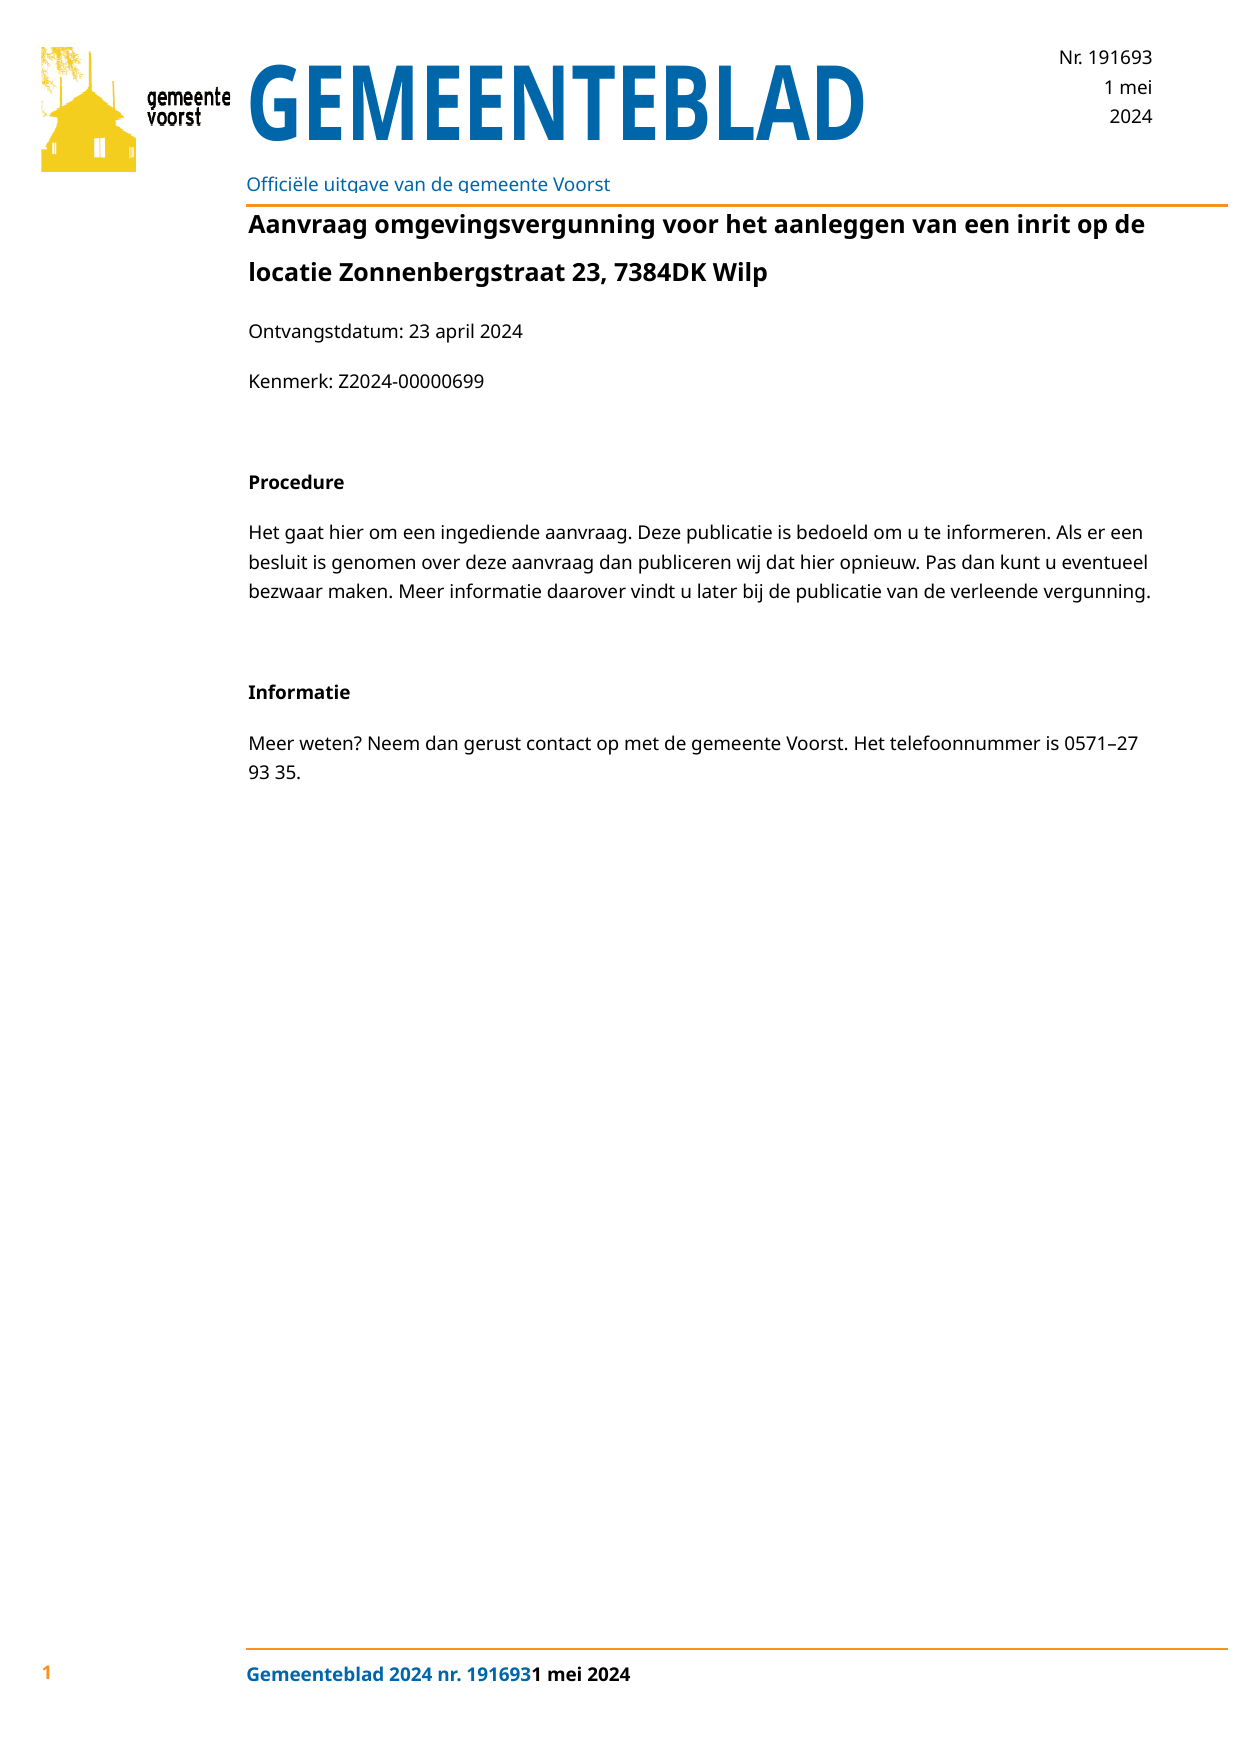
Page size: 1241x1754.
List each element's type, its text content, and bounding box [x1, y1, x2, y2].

text Ontvangstdatum: 23 april 2024 [248, 318, 1152, 344]
picture [41, 47, 231, 172]
text Het gaat hier om een ingediende aanvraag. Deze publicatie is bedoeld om u te informeren. Als er een besluit is genomen over deze aanvraag dan publiceren wij dat hier opnieuw. Pas dan kunt u eventueel bezwaar maken. Meer informatie daarover vindt u later bij de publicatie van de verleende vergunning. [248, 519, 1152, 604]
text Procedure [248, 469, 1152, 495]
text Aanvraag omgevingsvergunning voor het aanleggen van een inrit op de locatie Zonnenbergstraat 23, 7384DK Wilp [248, 207, 1152, 288]
text Kenmerk: Z2024-00000699 [248, 368, 1152, 394]
text Informatie [248, 679, 1152, 705]
text Meer weten? Neem dan gerust contact op met de gemeente Voorst. Het telefoonnummer is 0571–27 93 35. [248, 730, 1152, 785]
